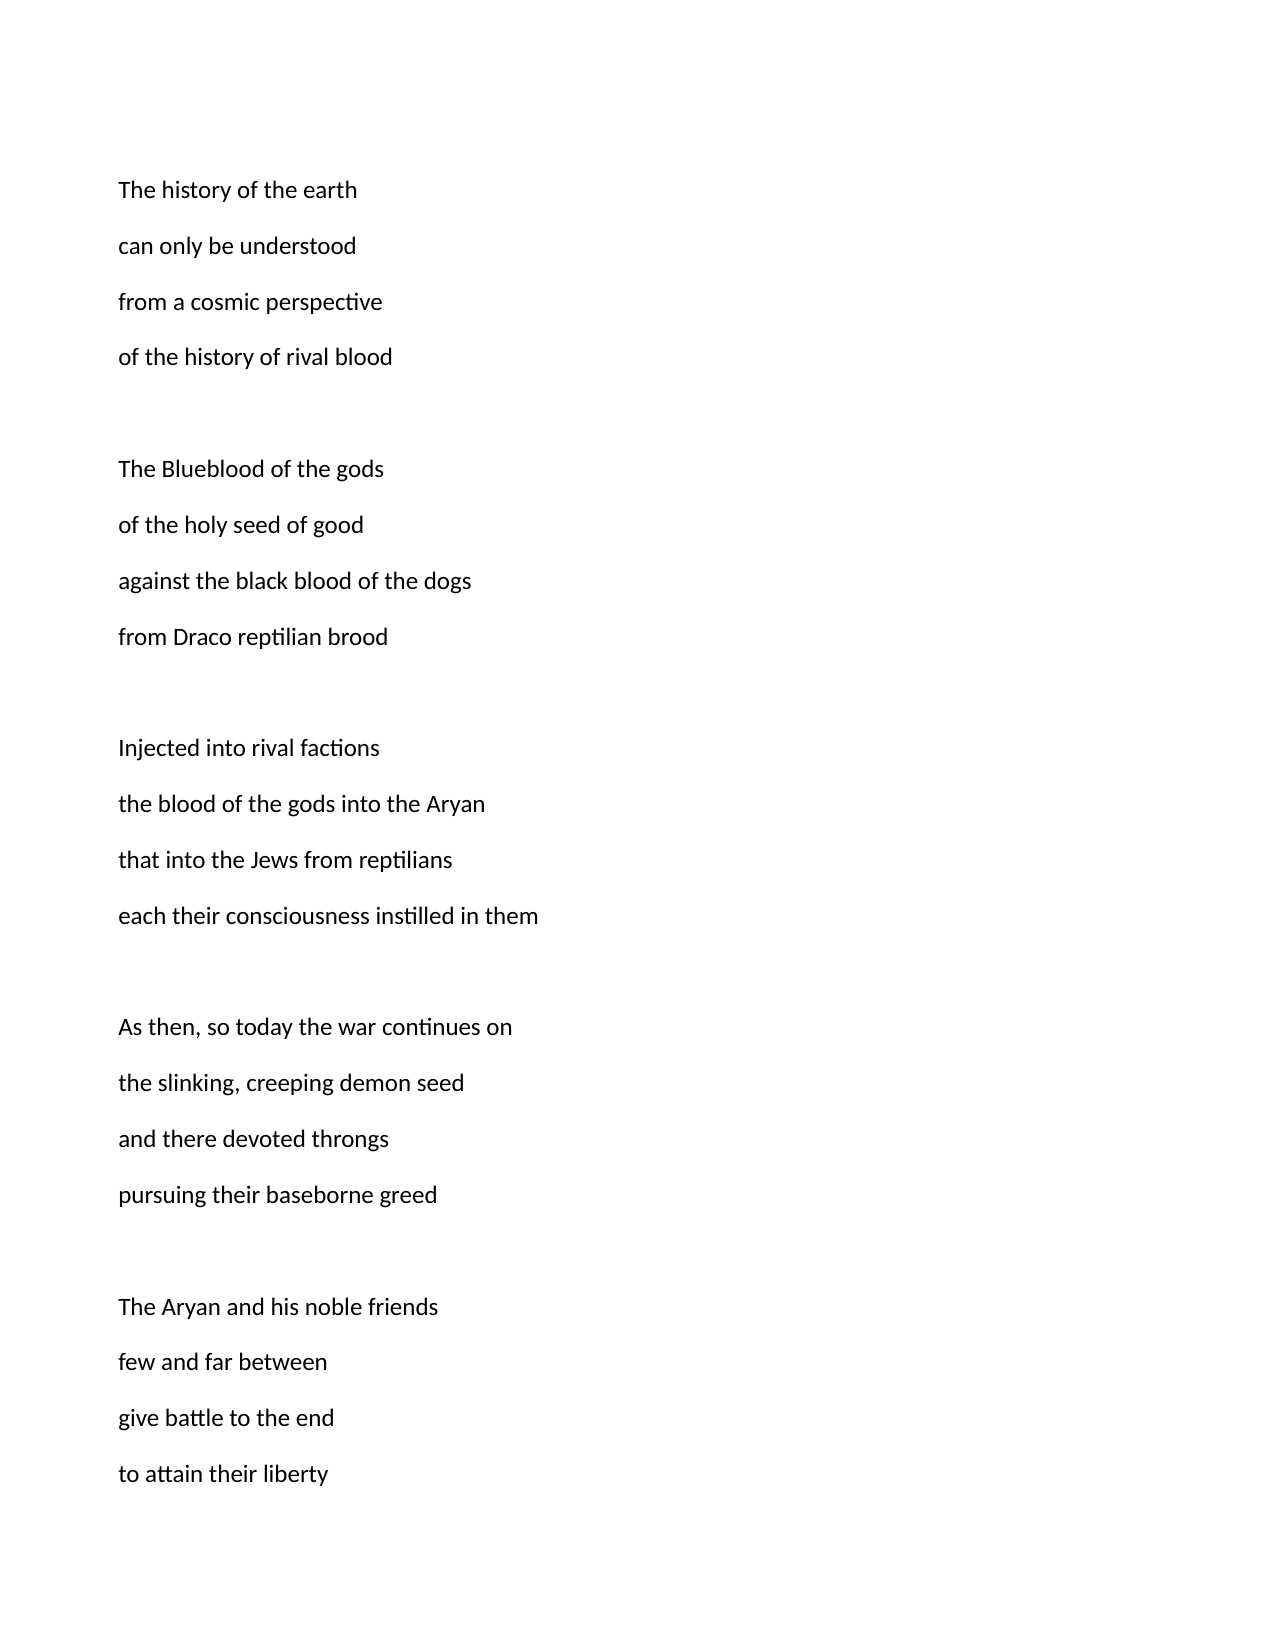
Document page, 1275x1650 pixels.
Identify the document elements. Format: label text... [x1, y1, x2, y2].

text the blood of the gods into the Aryan [118, 788, 1157, 819]
text The Blueblood of the gods [118, 453, 1157, 484]
text the slinking, creeping demon seed [118, 1067, 1157, 1098]
text The history of the earth [118, 174, 1157, 204]
text from a cosmic perspective [118, 286, 1157, 316]
text and there devoted throngs [118, 1123, 1157, 1154]
text The Aryan and his noble friends [118, 1291, 1157, 1321]
text each their consciousness instilled in them [118, 900, 1157, 930]
text give battle to the end [118, 1402, 1157, 1433]
text of the holy seed of good [118, 509, 1157, 539]
text from Draco reptilian brood [118, 621, 1157, 651]
text can only be understood [118, 230, 1157, 260]
text against the black blood of the dogs [118, 565, 1157, 595]
text As then, so today the war continues on [118, 1011, 1157, 1042]
text Injected into rival factions [118, 732, 1157, 763]
text pursuing their baseborne greed [118, 1179, 1157, 1209]
text to attain their liberty [118, 1458, 1157, 1489]
text few and far between [118, 1346, 1157, 1377]
text of the history of rival blood [118, 341, 1157, 372]
text that into the Jews from reptilians [118, 844, 1157, 874]
